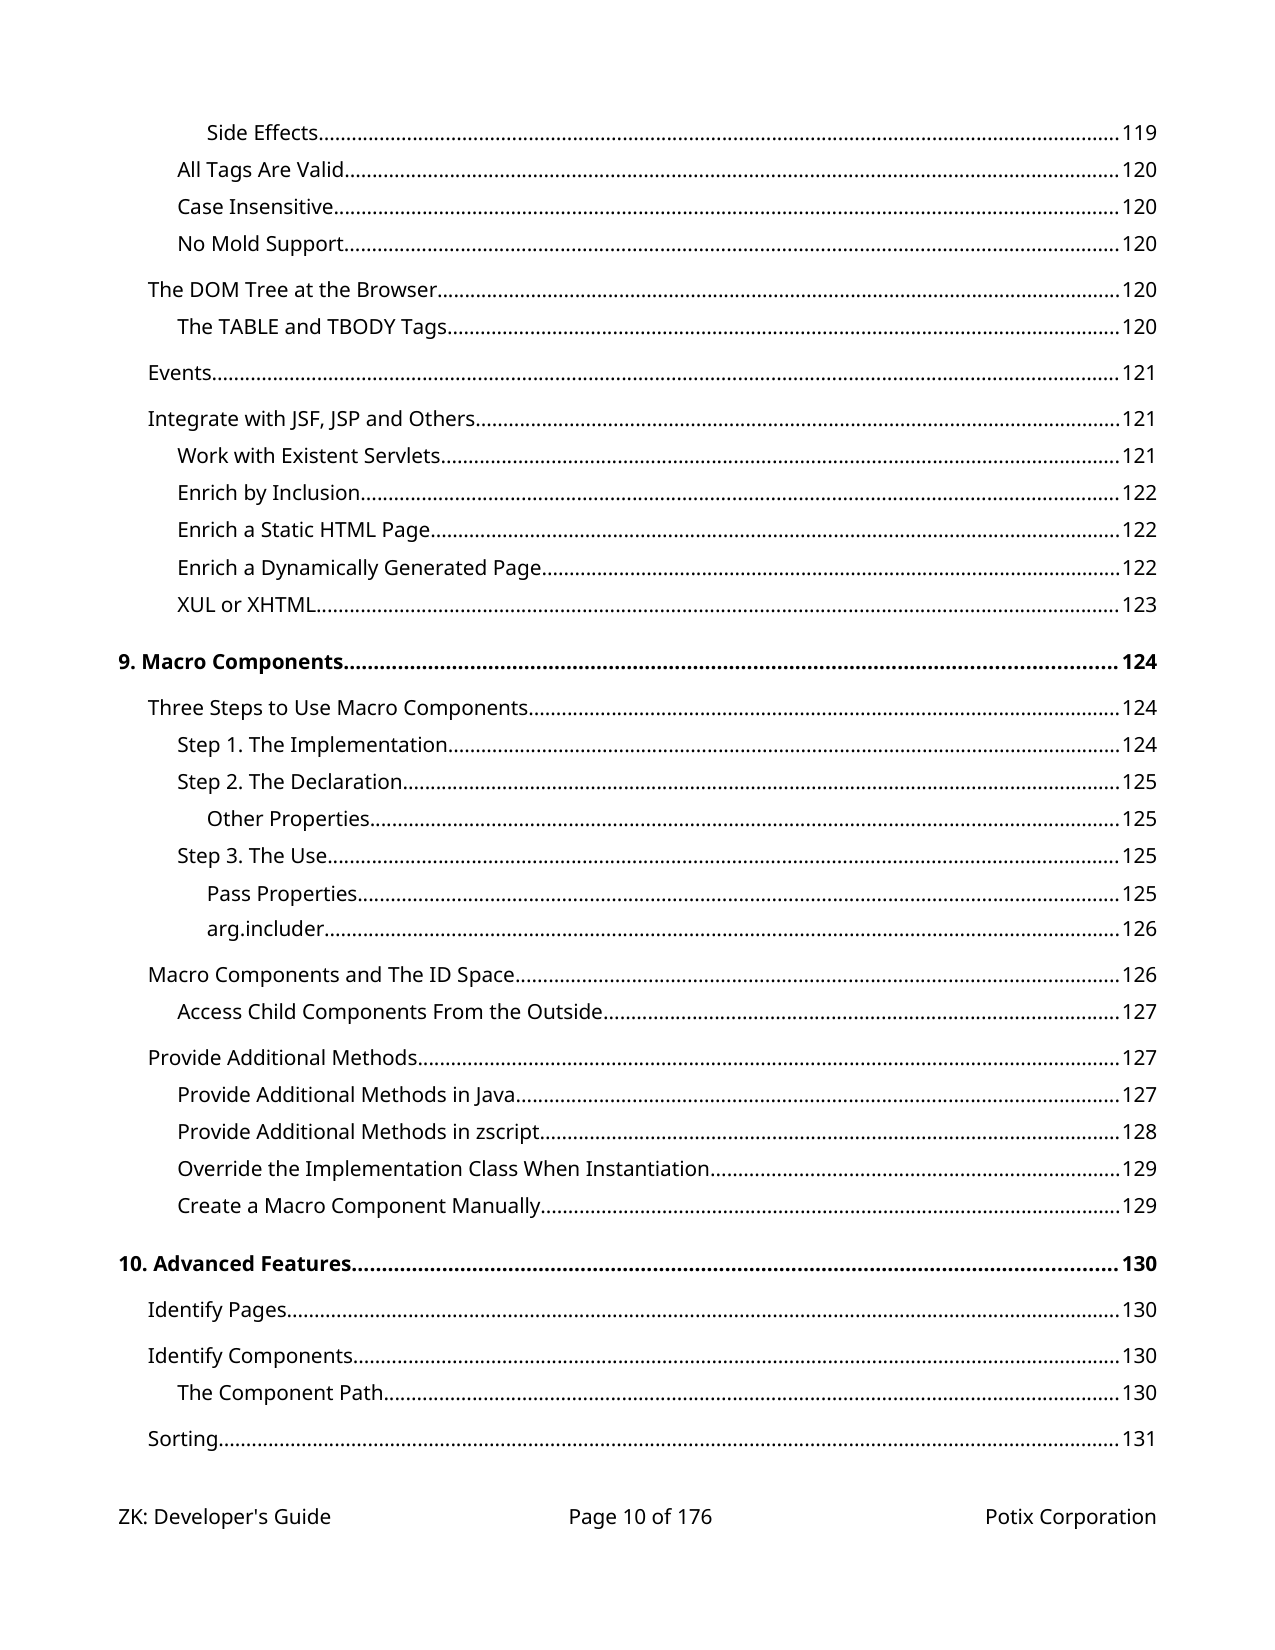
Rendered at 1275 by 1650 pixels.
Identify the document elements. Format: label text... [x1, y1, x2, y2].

text Side Effects 119 [207, 118, 1157, 146]
text Create a Macro Component Manually 129 [177, 1191, 1157, 1219]
text Step 3. The Use 125 [177, 842, 1157, 870]
text Sorting 131 [148, 1424, 1157, 1452]
text No Mold Support 120 [177, 229, 1157, 258]
text Provide Additional Methods 127 [148, 1043, 1157, 1071]
text Identify Components 130 [148, 1341, 1157, 1369]
text The TABLE and TBODY Tags 120 [177, 312, 1157, 341]
text arg.includer 126 [207, 914, 1157, 942]
text Provide Additional Methods in zscript 128 [177, 1117, 1157, 1145]
text Events 121 [148, 358, 1157, 387]
text 9. Macro Components 124 [118, 647, 1157, 676]
text Enrich a Static HTML Page 122 [177, 516, 1157, 544]
text XUL or XHTML 123 [177, 590, 1157, 618]
text Enrich a Dynamically Generated Page 122 [177, 553, 1157, 581]
text Access Child Components From the Outside 127 [177, 997, 1157, 1025]
text Step 2. The Declaration 125 [177, 767, 1157, 796]
text Three Steps to Use Macro Components 124 [148, 693, 1157, 722]
text Identify Pages 130 [148, 1295, 1157, 1323]
text 10. Advanced Features 130 [118, 1249, 1157, 1277]
text Case Insensitive 120 [177, 192, 1157, 221]
text The DOM Tree at the Browser 120 [148, 275, 1157, 303]
text Macro Components and The ID Space 126 [148, 960, 1157, 988]
text All Tags Are Valid 120 [177, 155, 1157, 183]
text Integrate with JSF, JSP and Others 121 [148, 404, 1157, 432]
text Step 1. The Implementation 124 [177, 730, 1157, 759]
text Override the Implementation Class When Instantiation 129 [177, 1154, 1157, 1182]
text Provide Additional Methods in Java 127 [177, 1080, 1157, 1108]
text The Component Path 130 [177, 1378, 1157, 1406]
text Enrich by Inclusion 122 [177, 478, 1157, 507]
text Pass Properties 125 [207, 879, 1157, 907]
text Other Properties 125 [207, 804, 1157, 833]
text Work with Existent Servlets 121 [177, 441, 1157, 469]
